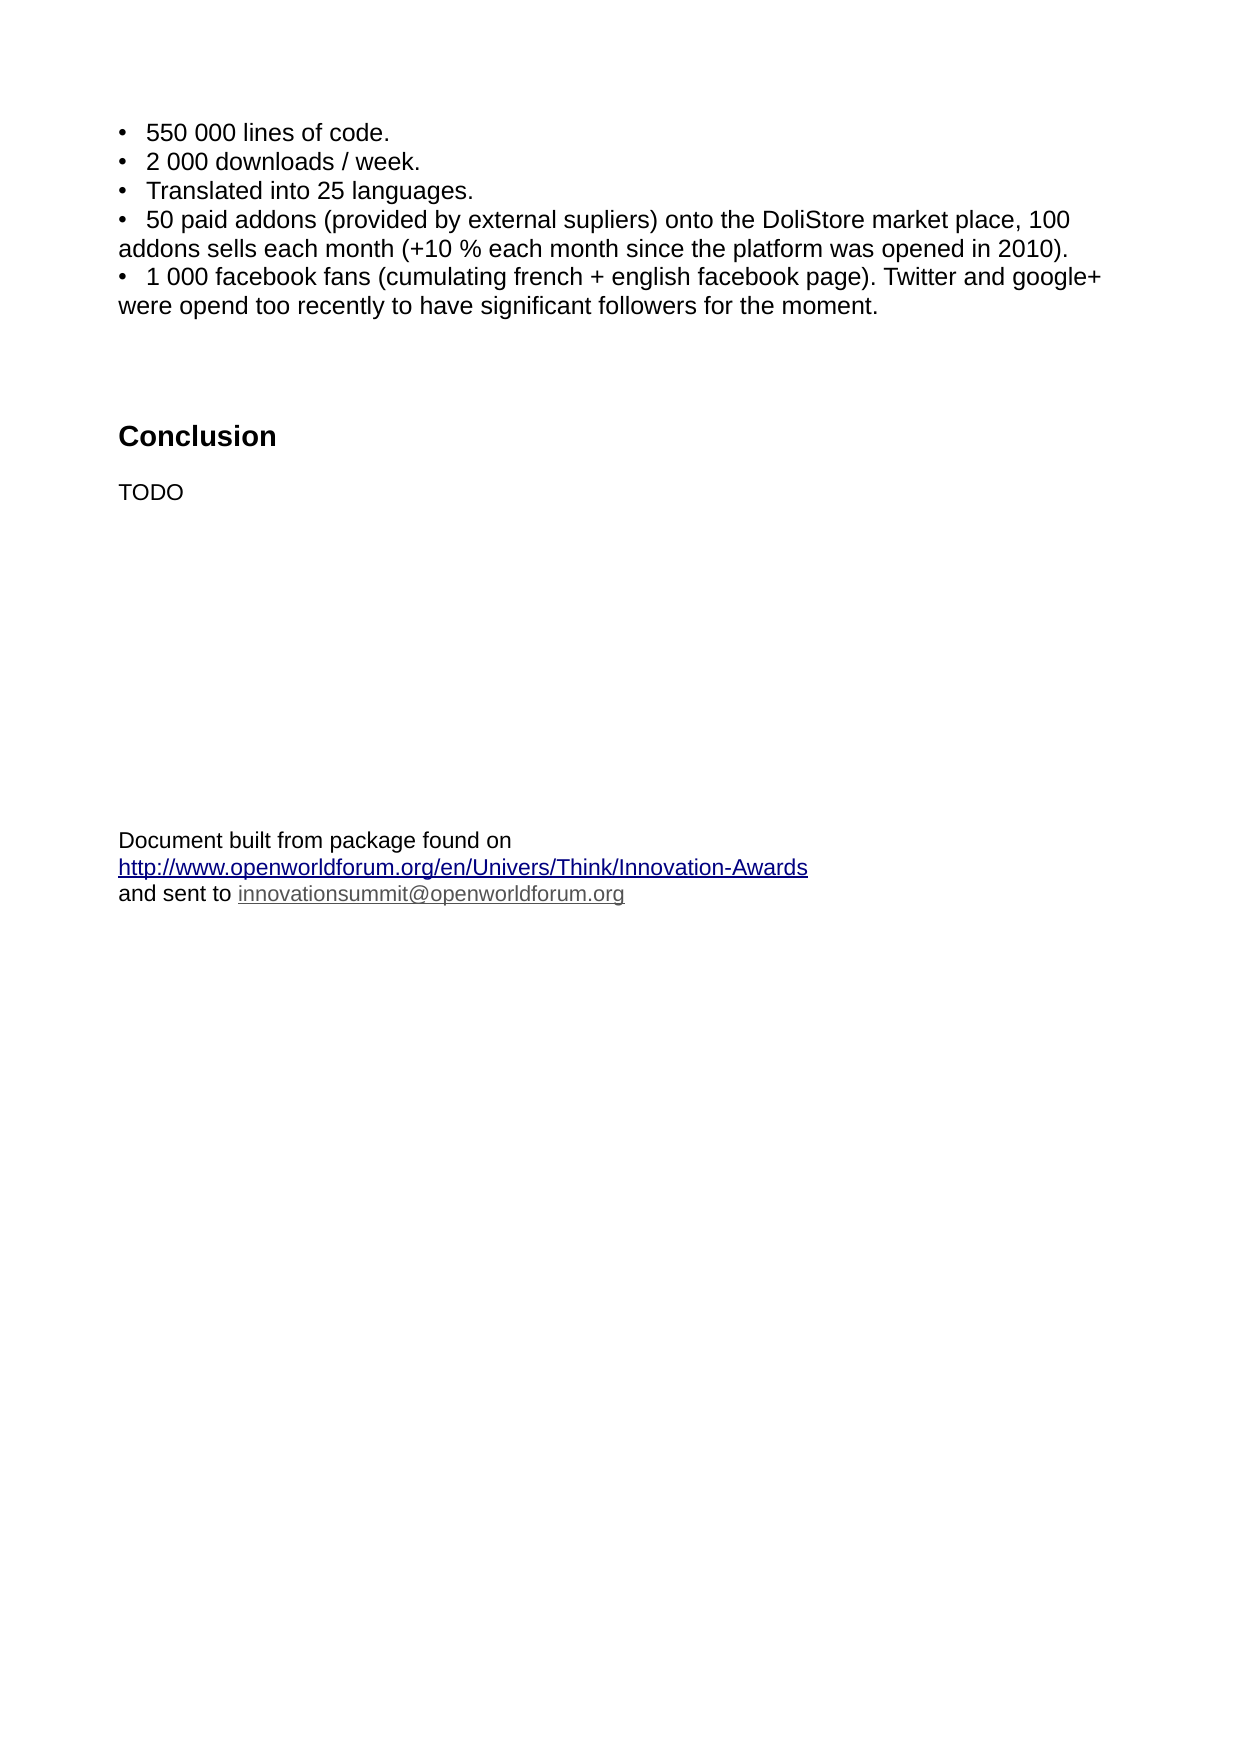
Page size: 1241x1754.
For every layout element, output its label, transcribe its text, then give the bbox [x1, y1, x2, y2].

list 1 000 facebook fans (cumulating french + english facebook page). Twitter and google+ were opend too recently to have significant followers for the moment. [118, 262, 1122, 320]
subtitle Conclusion [118, 419, 1122, 452]
text and sent to innovationsummit@openworldforum.org [118, 880, 1122, 906]
text TODO [118, 478, 1122, 505]
list 50 paid addons (provided by external supliers) onto the DoliStore market place, 100 addons sells each month (+10 % each month since the platform was opened in 2010). [118, 205, 1122, 262]
text Document built from package found on http://www.openworldforum.org/en/Univers/Think/Innovation-Awards [118, 827, 1122, 880]
list Translated into 25 languages. [118, 176, 1122, 205]
list 2 000 downloads / week. [118, 147, 1122, 176]
list 550 000 lines of code. [118, 118, 1122, 147]
